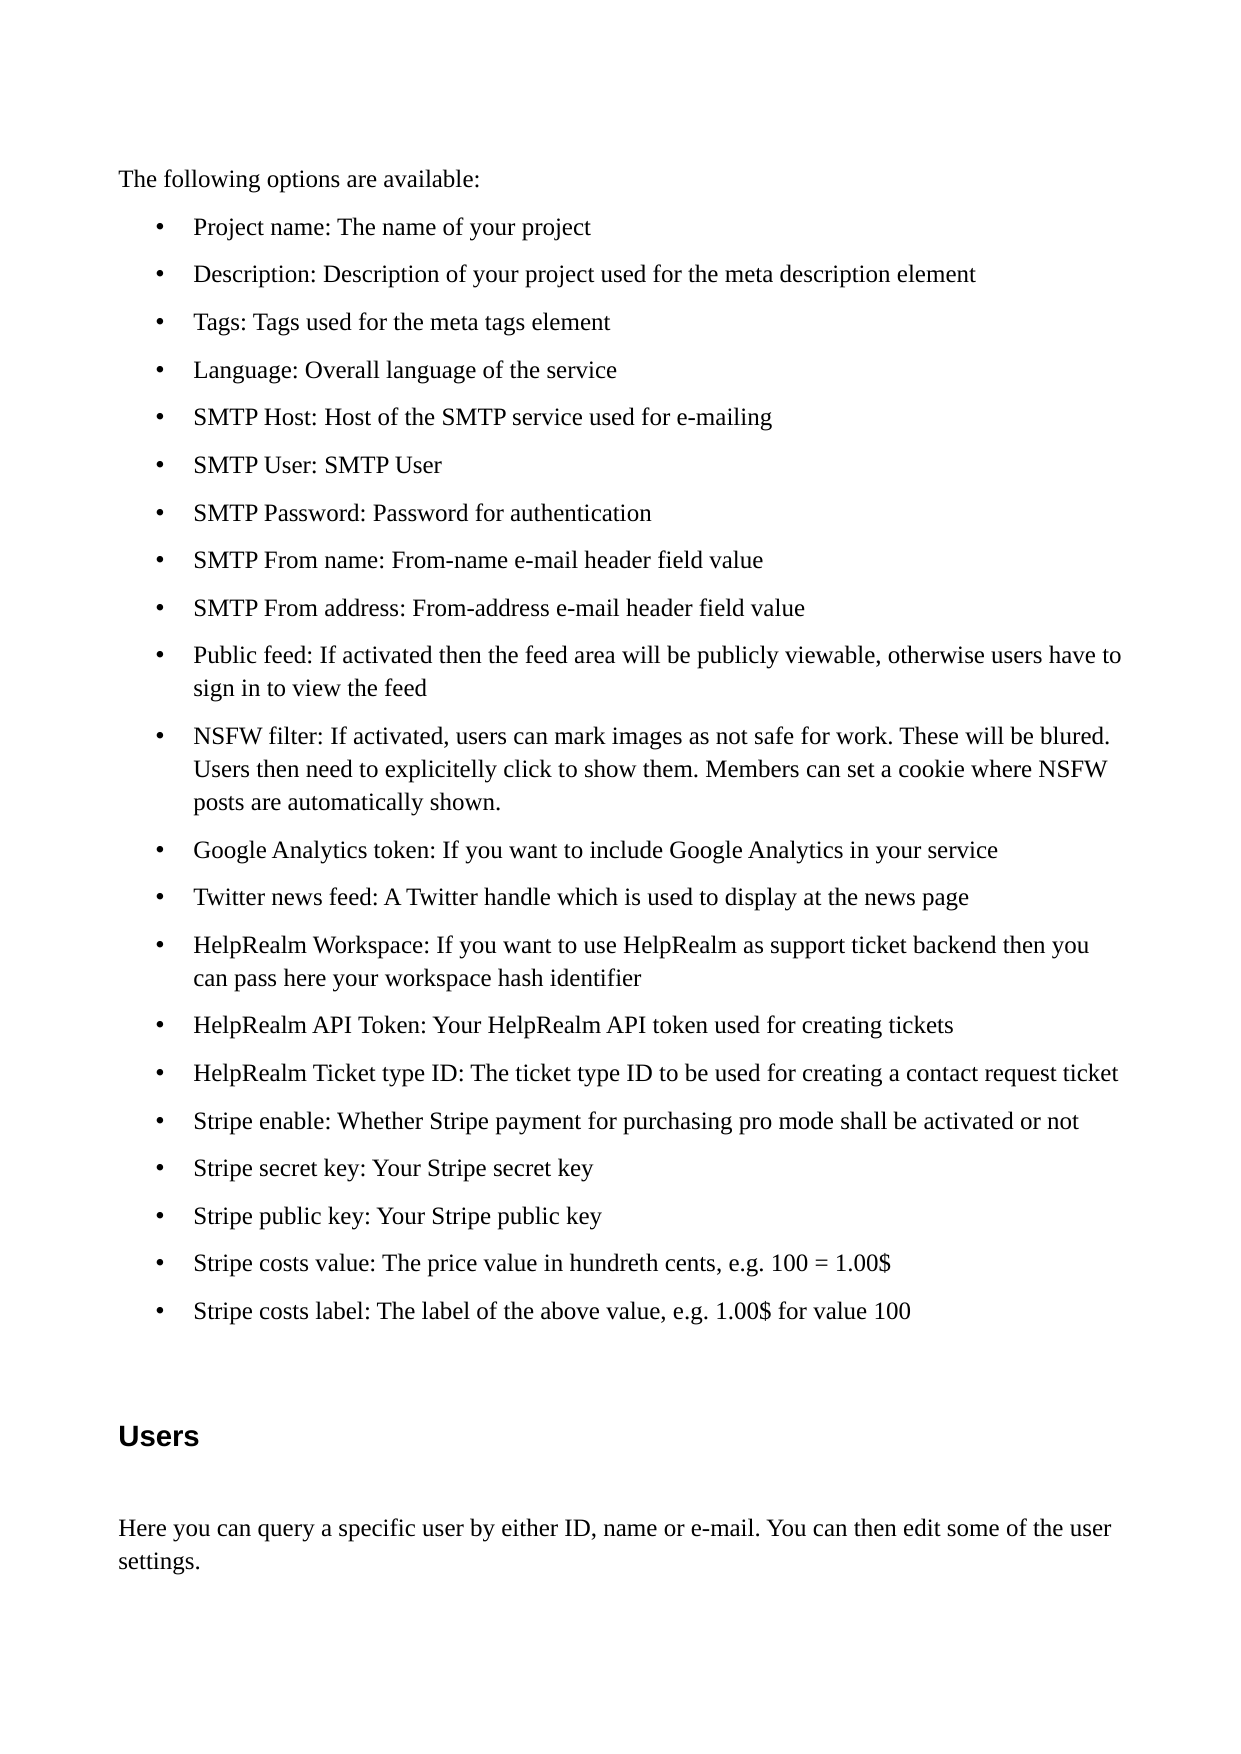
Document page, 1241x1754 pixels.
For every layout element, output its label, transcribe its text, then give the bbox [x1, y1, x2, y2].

list Description: Description of your project used for the meta description element [156, 259, 1122, 288]
list SMTP User: SMTP User [156, 450, 1122, 479]
list Stripe costs value: The price value in hundreth cents, e.g. 100 = 1.00$ [156, 1248, 1122, 1277]
list SMTP From address: From-address e-mail header field value [156, 593, 1122, 622]
list Stripe public key: Your Stripe public key [156, 1201, 1122, 1230]
list HelpRealm API Token: Your HelpRealm API token used for creating tickets [156, 1011, 1122, 1039]
subtitle Users [118, 1419, 1122, 1453]
list SMTP Password: Password for authentication [156, 498, 1122, 526]
list Language: Overall language of the service [156, 355, 1122, 383]
list Public feed: If activated then the feed area will be publicly viewable, otherwise users have to sign in to view the feed [156, 640, 1122, 702]
list Twitter news feed: A Twitter handle which is used to display at the news page [156, 882, 1122, 911]
text Here you can query a specific user by either ID, name or e-mail. You can then edit some of the user settings. [118, 1513, 1122, 1575]
list Google Analytics token: If you want to include Google Analytics in your service [156, 835, 1122, 863]
list SMTP From name: From-name e-mail header field value [156, 545, 1122, 574]
list Project name: The name of your project [156, 212, 1122, 241]
list Stripe enable: Whether Stripe payment for purchasing pro mode shall be activated or not [156, 1106, 1122, 1134]
list Stripe secret key: Your Stripe secret key [156, 1153, 1122, 1182]
list Stripe costs label: The label of the above value, e.g. 1.00$ for value 100 [156, 1296, 1122, 1325]
list HelpRealm Workspace: If you want to use HelpRealm as support ticket backend then you can pass here your workspace hash identifier [156, 930, 1122, 992]
list SMTP Host: Host of the SMTP service used for e-mailing [156, 402, 1122, 431]
text The following options are available: [118, 164, 1122, 193]
list NSFW filter: If activated, users can mark images as not safe for work. These will be blured. Users then need to explicitelly click to show them. Members can set a cookie where NSFW posts are automatically shown. [156, 721, 1122, 816]
list Tags: Tags used for the meta tags element [156, 307, 1122, 336]
list HelpRealm Ticket type ID: The ticket type ID to be used for creating a contact request ticket [156, 1058, 1122, 1087]
